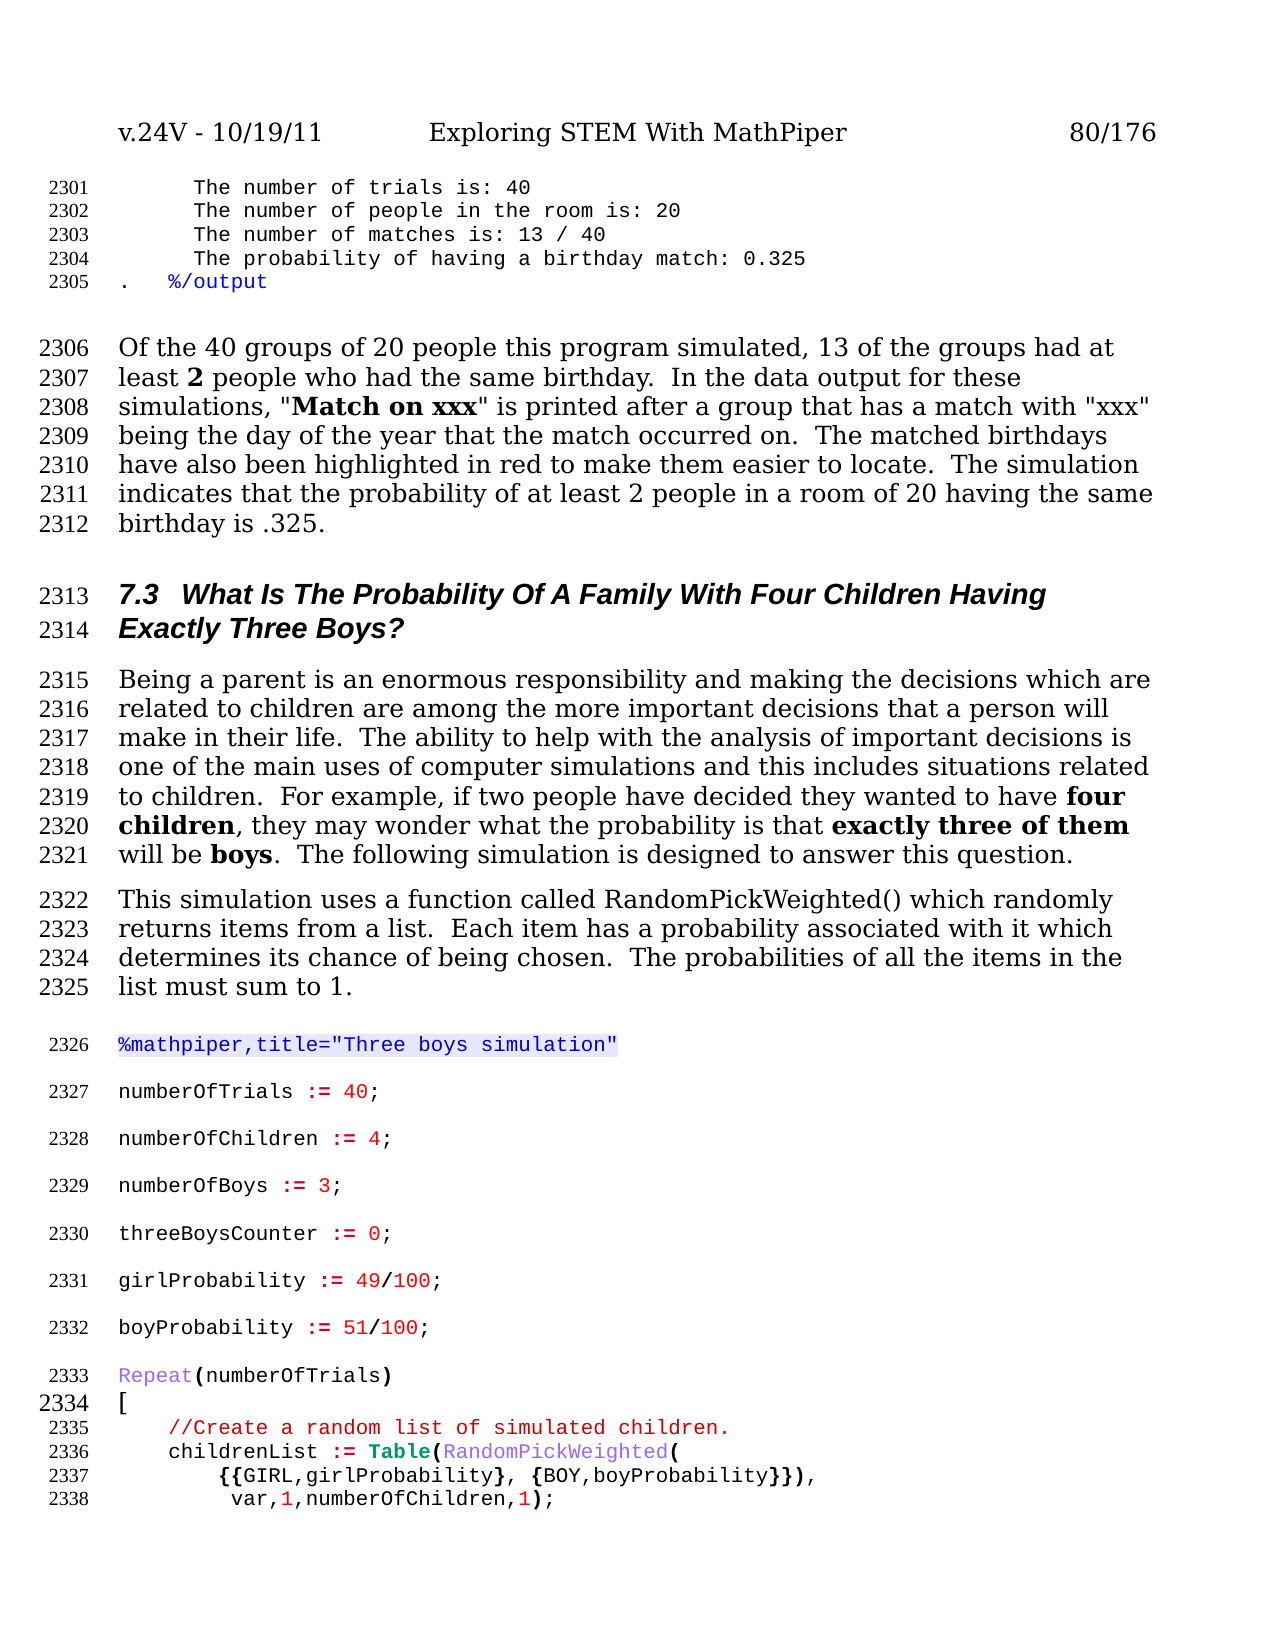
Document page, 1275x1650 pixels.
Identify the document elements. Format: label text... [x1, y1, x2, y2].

text Repeat(numberOfTrials) [118, 1364, 1157, 1388]
text numberOfTrials := 40; [118, 1081, 1157, 1104]
text The probability of having a birthday match: 0.325 [118, 248, 1157, 271]
text //Create a random list of simulated children. [118, 1417, 1157, 1441]
text var,1,numberOfChildren,1); [118, 1488, 1157, 1512]
text {{GIRL,girlProbability}, {BOY,boyProbability}}), [118, 1465, 1157, 1488]
text %mathpiper,title="Three boys simulation" [118, 1033, 1157, 1057]
text This simulation uses a function called RandomPickWeighted() which randomly returns items from a list. Each item has a probability associated with it which determines its chance of being chosen. The probabilities of all the items in the list must sum to 1. [118, 885, 1157, 1002]
text girlProbability := 49/100; [118, 1270, 1157, 1294]
text The number of people in the room is: 20 [118, 200, 1157, 224]
subtitle What Is The Probability Of A Family With Four Children Having Exactly Three Boys? [118, 577, 1157, 644]
text [ [118, 1388, 1157, 1417]
text . %/output [118, 271, 1157, 295]
text numberOfChildren := 4; [118, 1128, 1157, 1152]
text The number of trials is: 40 [118, 177, 1157, 200]
text boyProbability := 51/100; [118, 1317, 1157, 1341]
text childrenList := Table(RandomPickWeighted( [118, 1441, 1157, 1465]
text The number of matches is: 13 / 40 [118, 224, 1157, 248]
text Of the 40 groups of 20 people this program simulated, 13 of the groups had at least 2 people who had the same birthday. In the data output for these simulations, "Match on xxx" is printed after a group that has a match with "xxx" being the day of the year that the match occurred on. The matched birthdays have also been highlighted in red to make them easier to locate. The simulation indicates that the probability of at least 2 people in a room of 20 having the same birthday is .325. [118, 333, 1157, 538]
text Being a parent is an enormous responsibility and making the decisions which are related to children are among the more important decisions that a person will make in their life. The ability to help with the analysis of important decisions is one of the main uses of computer simulations and this includes situations related to children. For example, if two people have decided they wanted to have four children, they may wonder what the probability is that exactly three of them will be boys. The following simulation is designed to answer this question. [118, 665, 1157, 870]
text threeBoysCounter := 0; [118, 1223, 1157, 1246]
text numberOfBoys := 3; [118, 1175, 1157, 1199]
